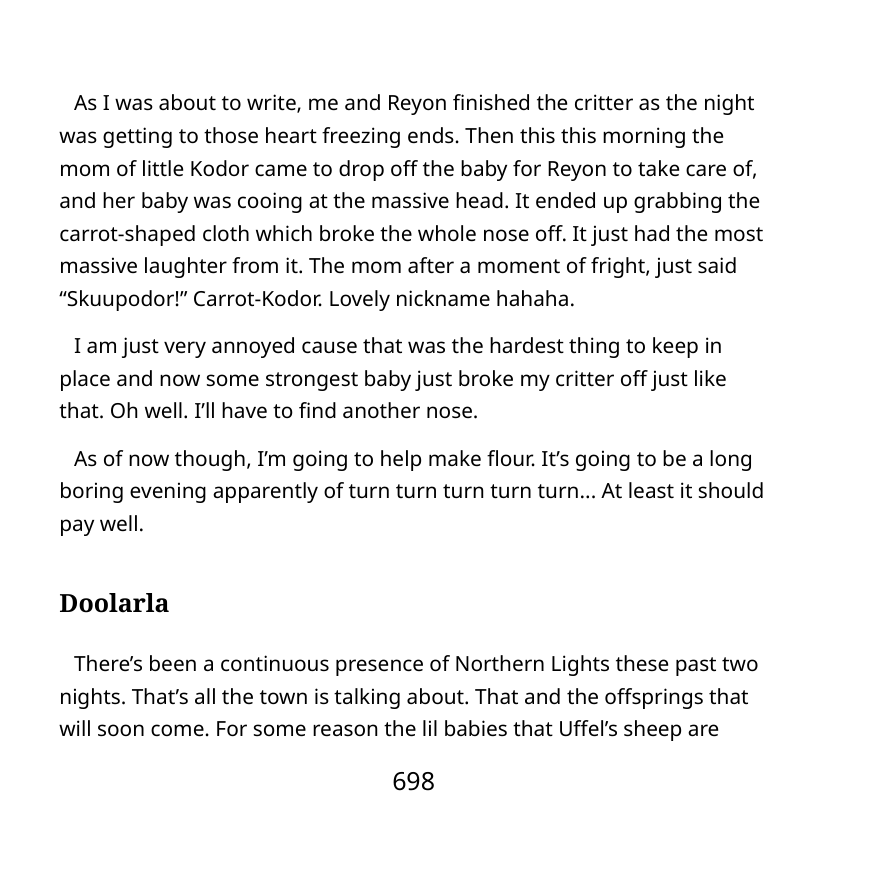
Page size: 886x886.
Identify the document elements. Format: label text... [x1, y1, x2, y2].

text As I was about to write, me and Reyon finished the critter as the night was getting to those heart freezing ends. Then this this morning the mom of little Kodor came to drop off the baby for Reyon to take care of, and her baby was cooing at the massive head. It ended up grabbing the carrot-shaped cloth which broke the whole nose off. It just had the most massive laughter from it. The mom after a moment of fright, just said “Skuupodor!” Carrot-Kodor. Lovely nickname hahaha. [59, 88, 768, 313]
text As of now though, I’m going to help make flour. It’s going to be a long boring evening apparently of turn turn turn turn turn... At least it should pay well. [59, 444, 768, 537]
text I am just very annoyed cause that was the hardest thing to keep in place and now some strongest baby just broke my critter off just like that. Oh well. I’ll have to find another nose. [59, 331, 768, 425]
text There’s been a continuous presence of Northern Lights these past two nights. That’s all the town is talking about. That and the offsprings that will soon come. For some reason the lil babies that Uffel’s sheep are [59, 649, 768, 743]
subtitle Doolarla [59, 586, 768, 620]
